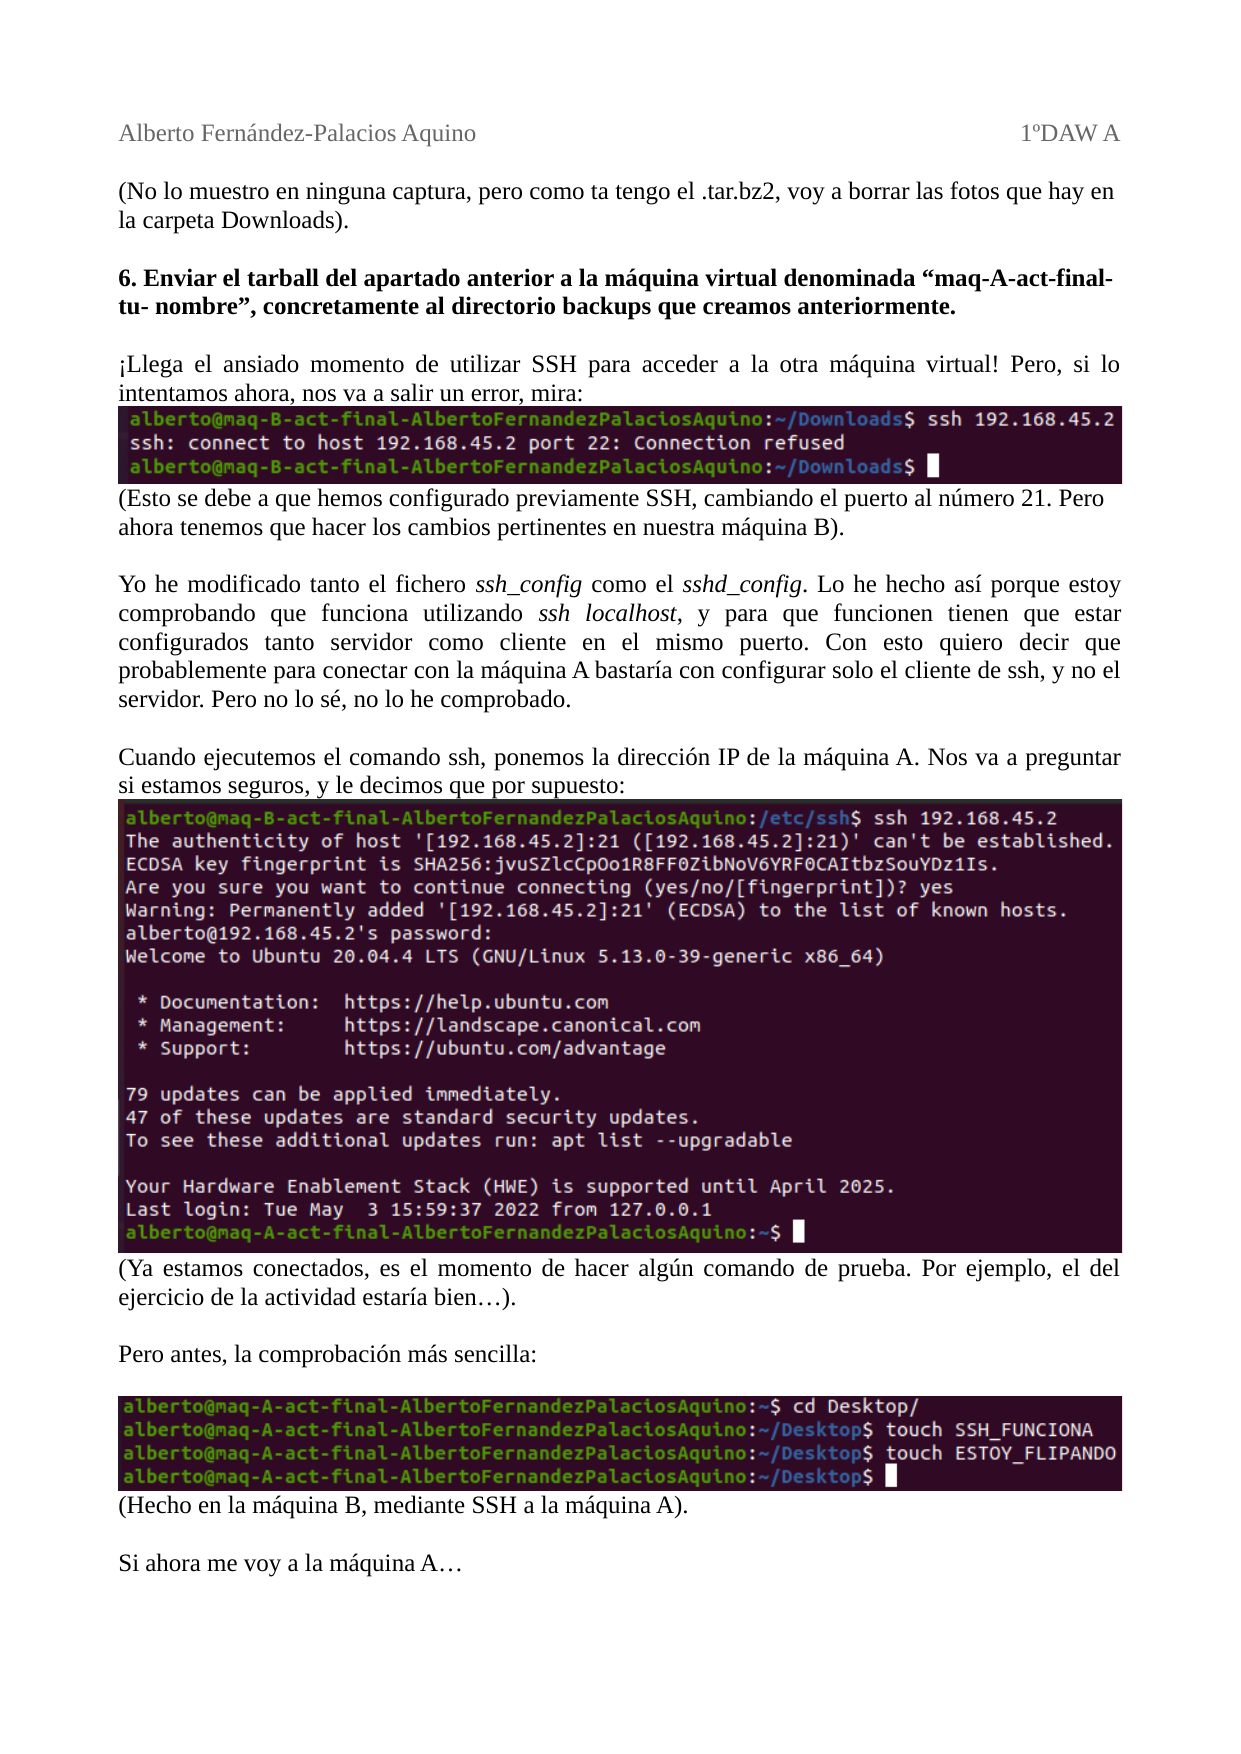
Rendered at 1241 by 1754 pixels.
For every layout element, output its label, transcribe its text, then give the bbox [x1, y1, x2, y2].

picture [118, 799, 1123, 1253]
text (Ya estamos conectados, es el momento de hacer algún comando de prueba. Por ejemplo, el del ejercicio de la actividad estaría bien…). [118, 1253, 1122, 1310]
text 6. Enviar el tarball del apartado anterior a la máquina virtual denominada “maq-A-act-final-tu- nombre”, concretamente al directorio backups que creamos anteriormente. [118, 263, 1122, 320]
text Si ahora me voy a la máquina A… [118, 1548, 1122, 1576]
text (Esto se debe a que hemos configurado previamente SSH, cambiando el puerto al número 21. Pero ahora tenemos que hacer los cambios pertinentes en nuestra máquina B). [118, 484, 1122, 541]
text ¡Llega el ansiado momento de utilizar SSH para acceder a la otra máquina virtual! Pero, si lo intentamos ahora, nos va a salir un error, mira: [118, 349, 1122, 406]
picture [118, 406, 1123, 484]
text Cuando ejecutemos el comando ssh, ponemos la dirección IP de la máquina A. Nos va a preguntar si estamos seguros, y le decimos que por supuesto: [118, 742, 1122, 799]
picture [118, 1396, 1123, 1491]
text (Hecho en la máquina B, mediante SSH a la máquina A). [118, 1491, 1122, 1519]
text (No lo muestro en ninguna captura, pero como ta tengo el .tar.bz2, voy a borrar las fotos que hay en la carpeta Downloads). [118, 176, 1122, 234]
text Pero antes, la comprobación más sencilla: [118, 1339, 1122, 1368]
text Yo he modificado tanto el fichero ssh_config como el sshd_config. Lo he hecho así porque estoy comprobando que funciona utilizando ssh localhost, y para que funcionen tienen que estar configurados tanto servidor como cliente en el mismo puerto. Con esto quiero decir que probablemente para conectar con la máquina A bastaría con configurar solo el cliente de ssh, y no el servidor. Pero no lo sé, no lo he comprobado. [118, 569, 1122, 713]
